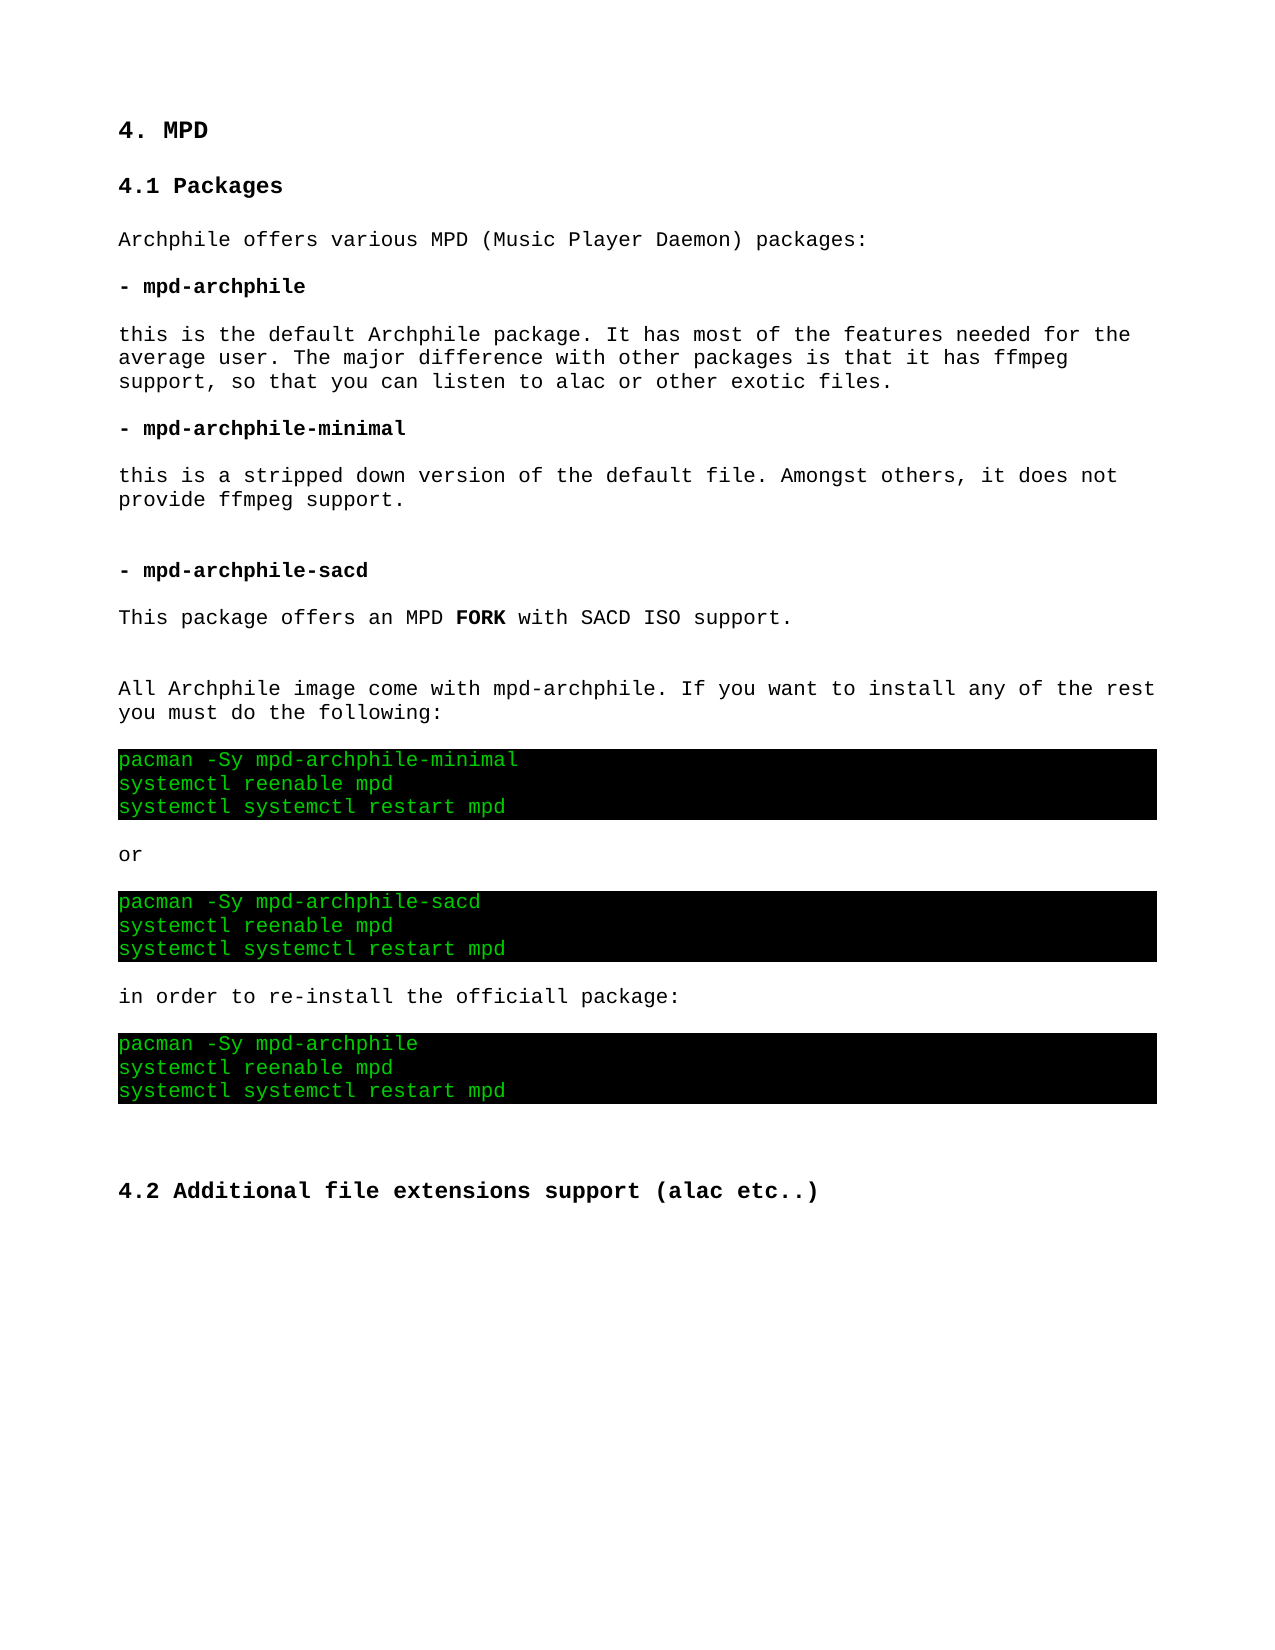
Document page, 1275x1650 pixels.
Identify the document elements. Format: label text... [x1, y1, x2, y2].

text Archphile offers various MPD (Music Player Daemon) packages: [118, 229, 1157, 253]
text or [118, 844, 1157, 867]
text systemctl systemctl restart mpd [118, 938, 1157, 962]
text systemctl systemctl restart mpd [118, 797, 1157, 820]
text 4.2 Additional file extensions support (alac etc..) [118, 1179, 1157, 1205]
text this is a stripped down version of the default file. Amongst others, it does not provide ffmpeg support. [118, 466, 1157, 513]
text - mpd-archphile [118, 276, 1157, 300]
text - mpd-archphile-sacd [118, 560, 1157, 584]
text systemctl reenable mpd [118, 773, 1157, 797]
text systemctl systemctl restart mpd [118, 1080, 1157, 1104]
text This package offers an MPD FORK with SACD ISO support. [118, 607, 1157, 631]
text this is the default Archphile package. It has most of the features needed for the average user. The major difference with other packages is that it has ffmpeg support, so that you can listen to alac or other exotic files. [118, 324, 1157, 394]
text 4. MPD [118, 118, 1157, 146]
text pacman -Sy mpd-archphile [118, 1033, 1157, 1057]
text in order to re-install the officiall package: [118, 986, 1157, 1009]
text systemctl reenable mpd [118, 1057, 1157, 1080]
text pacman -Sy mpd-archphile-minimal [118, 749, 1157, 773]
text All Archphile image come with mpd-archphile. If you want to install any of the rest you must do the following: [118, 678, 1157, 726]
text - mpd-archphile-minimal [118, 418, 1157, 442]
text systemctl reenable mpd [118, 915, 1157, 938]
text pacman -Sy mpd-archphile-sacd [118, 891, 1157, 915]
text 4.1 Packages [118, 175, 1157, 201]
